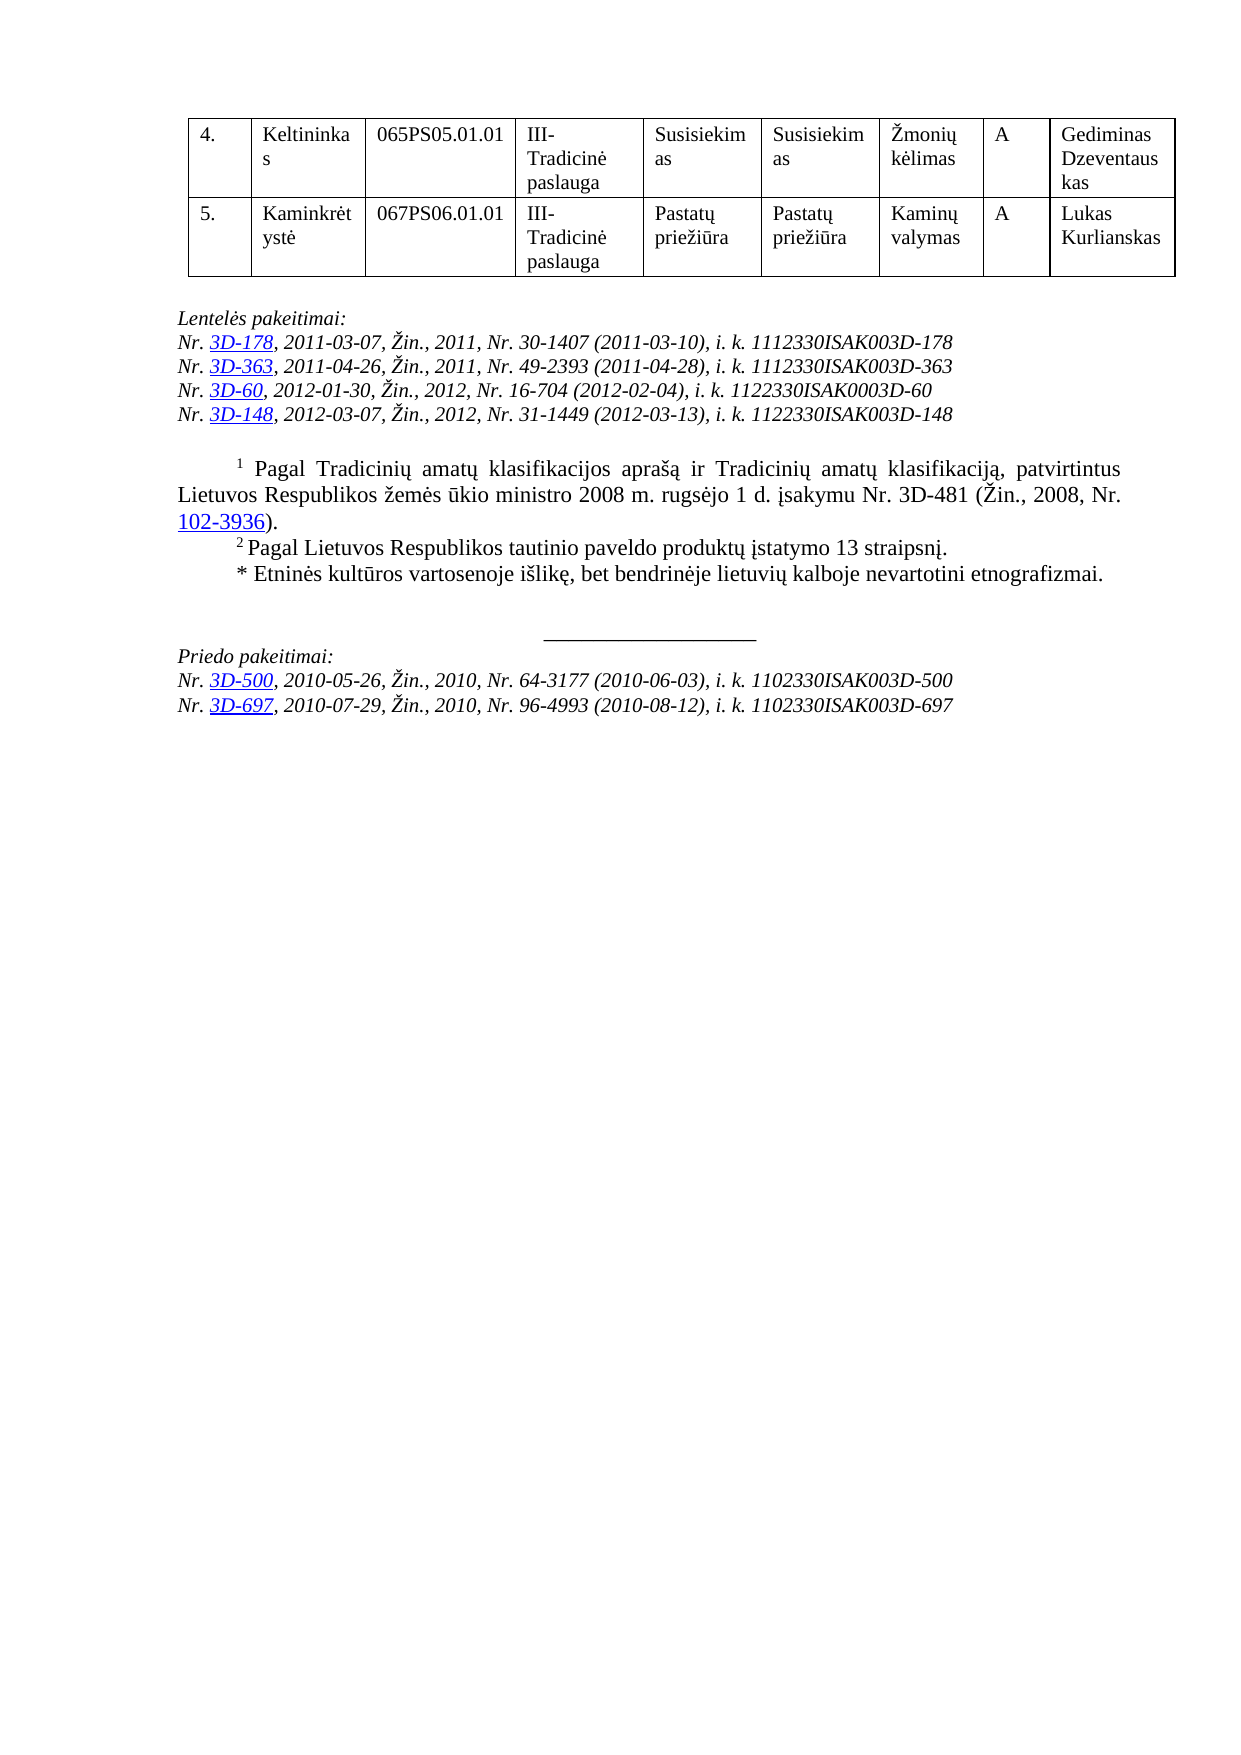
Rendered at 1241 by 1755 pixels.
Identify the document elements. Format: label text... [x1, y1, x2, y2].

table_cell Susisiekimas [644, 119, 761, 197]
table_cell III-Tradicinė paslauga [516, 198, 643, 276]
table_cell Gediminas Dzeventauskas [1051, 119, 1174, 197]
text Nr. 3D-178, 2011-03-07, Žin., 2011, Nr. 30-1407 (2011-03-10), i. k. 1112330ISAK003D-178 [177, 330, 1122, 354]
table_cell 065PS05.01.01 [366, 119, 515, 197]
text Nr. 3D-500, 2010-05-26, Žin., 2010, Nr. 64-3177 (2010-06-03), i. k. 1102330ISAK003D-500 [177, 668, 1122, 692]
text Priedo pakeitimai: [177, 644, 1122, 668]
text Nr. 3D-697, 2010-07-29, Žin., 2010, Nr. 96-4993 (2010-08-12), i. k. 1102330ISAK003D-697 [177, 692, 1122, 717]
table_cell Žmonių kėlimas [880, 119, 983, 197]
table_cell A [984, 198, 1049, 276]
text Nr. 3D-60, 2012-01-30, Žin., 2012, Nr. 16-704 (2012-02-04), i. k. 1122330ISAK0003D-60 [177, 378, 1122, 402]
table_cell Kaminų valymas [880, 198, 983, 276]
table_cell Keltininkas [252, 119, 365, 197]
text Lentelės pakeitimai: [177, 306, 1122, 330]
text 2 Pagal Lietuvos Respublikos tautinio paveldo produktų įstatymo 13 straipsnį. [177, 534, 1122, 561]
text 1 Pagal Tradicinių amatų klasifikacijos aprašą ir Tradicinių amatų klasifikaciją, patvirtintus Lietuvos Respublikos žemės ūkio ministro 2008 m. rugsėjo 1 d. įsakymu Nr. 3D-481 (Žin., 2008, Nr. 102-3936). [177, 455, 1122, 534]
table_cell Lukas Kurlianskas [1051, 198, 1174, 276]
table_cell A [984, 119, 1049, 197]
table_cell Susisiekimas [762, 119, 879, 197]
table_cell 067PS06.01.01 [366, 198, 515, 276]
table_cell 5. [189, 198, 251, 276]
table_cell Kaminkrėtystė [252, 198, 365, 276]
table_cell Pastatų priežiūra [644, 198, 761, 276]
text Nr. 3D-363, 2011-04-26, Žin., 2011, Nr. 49-2393 (2011-04-28), i. k. 1112330ISAK003D-363 [177, 354, 1122, 378]
table_cell 4. [189, 119, 251, 197]
text _________________ [177, 616, 1122, 644]
table_cell III-Tradicinė paslauga [516, 119, 643, 197]
text Nr. 3D-148, 2012-03-07, Žin., 2012, Nr. 31-1449 (2012-03-13), i. k. 1122330ISAK003D-148 [177, 402, 1122, 426]
table_cell Pastatų priežiūra [762, 198, 879, 276]
text * Etninės kultūros vartosenoje išlikę, bet bendrinėje lietuvių kalboje nevartotini etnografizmai. [177, 561, 1122, 587]
